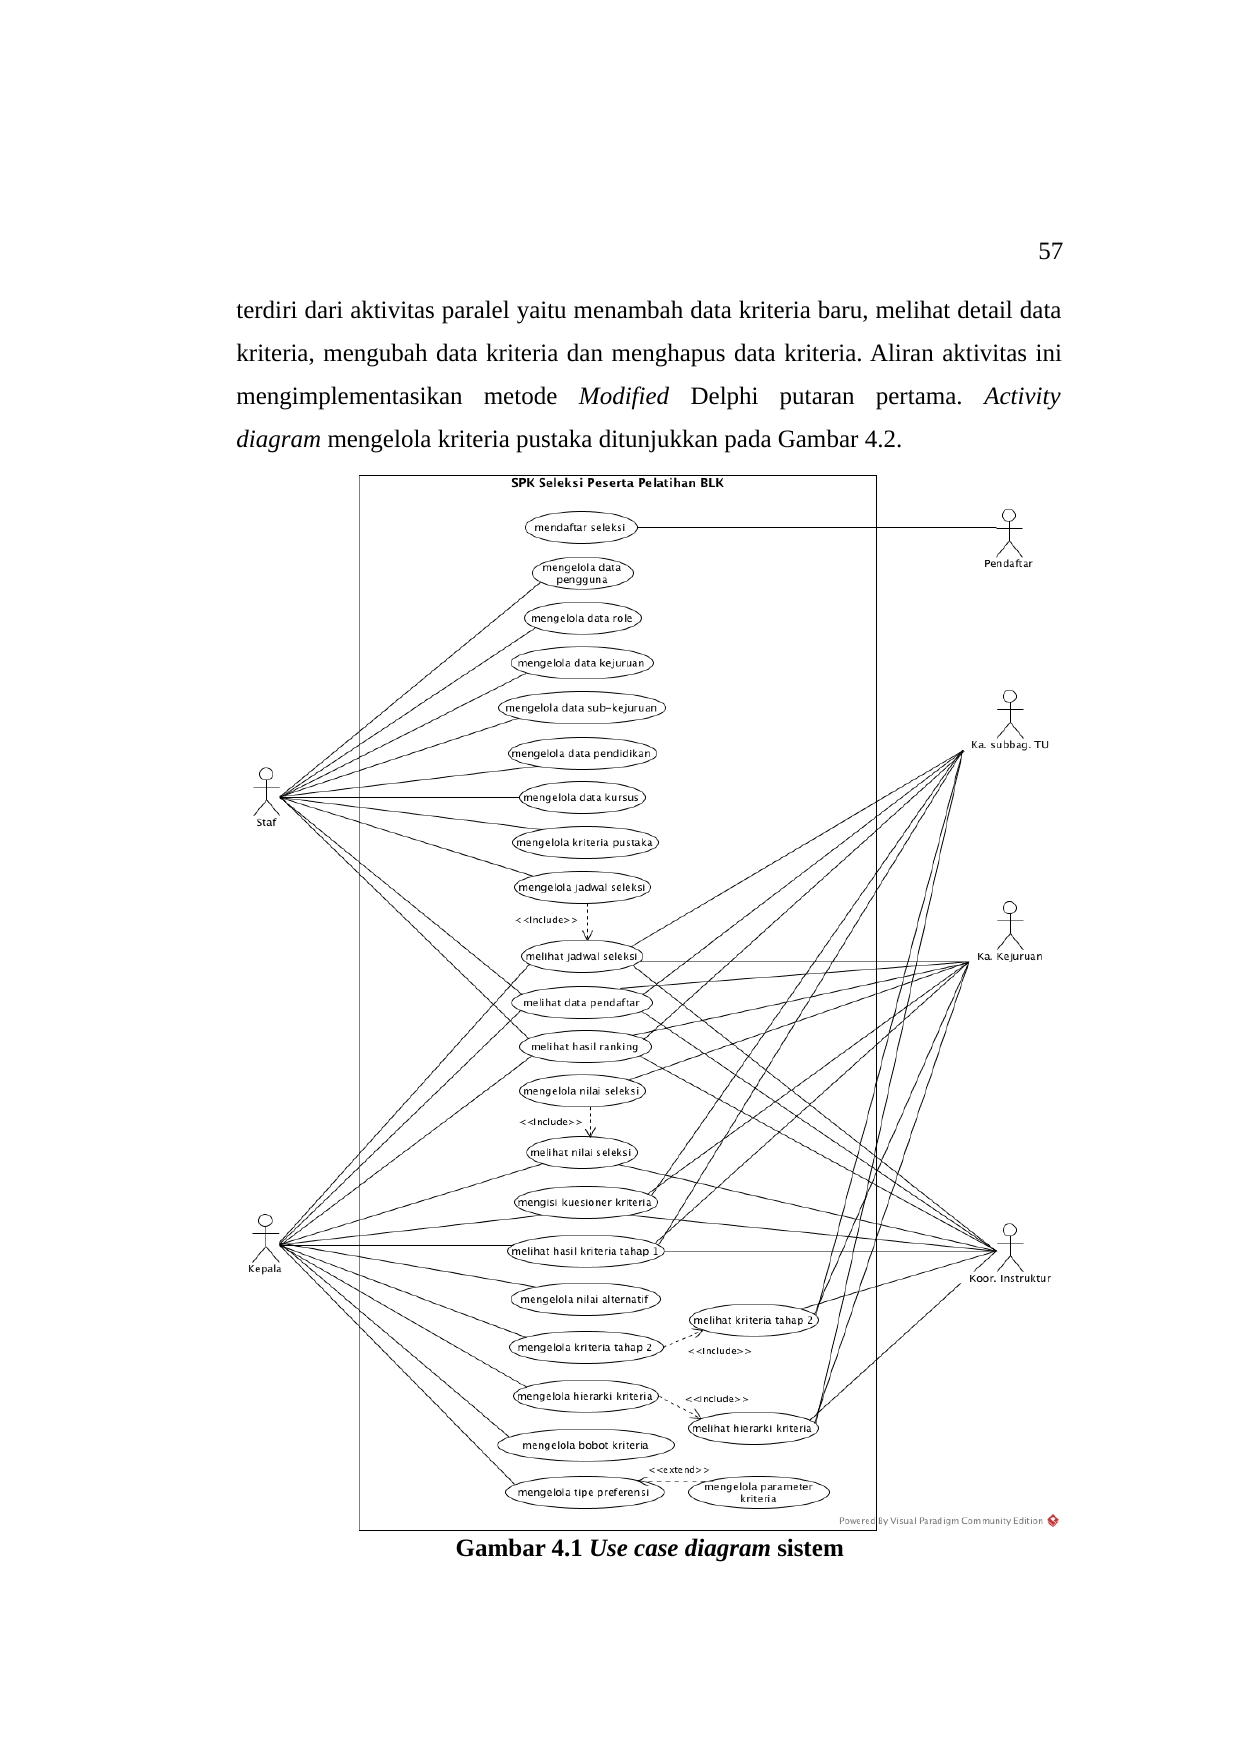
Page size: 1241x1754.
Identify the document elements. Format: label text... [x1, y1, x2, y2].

text terdiri dari aktivitas paralel yaitu menambah data kriteria baru, melihat detail data kriteria, mengubah data kriteria dan menghapus data kriteria. Aliran aktivitas ini mengimplementasikan metode Modified Delphi putaran pertama. Activity diagram mengelola kriteria pustaka ditunjukkan pada Gambar 4.2. [236, 295, 1063, 453]
picture [236, 473, 1063, 1534]
text Gambar 4.1 Use case diagram sistem [236, 1534, 1063, 1562]
